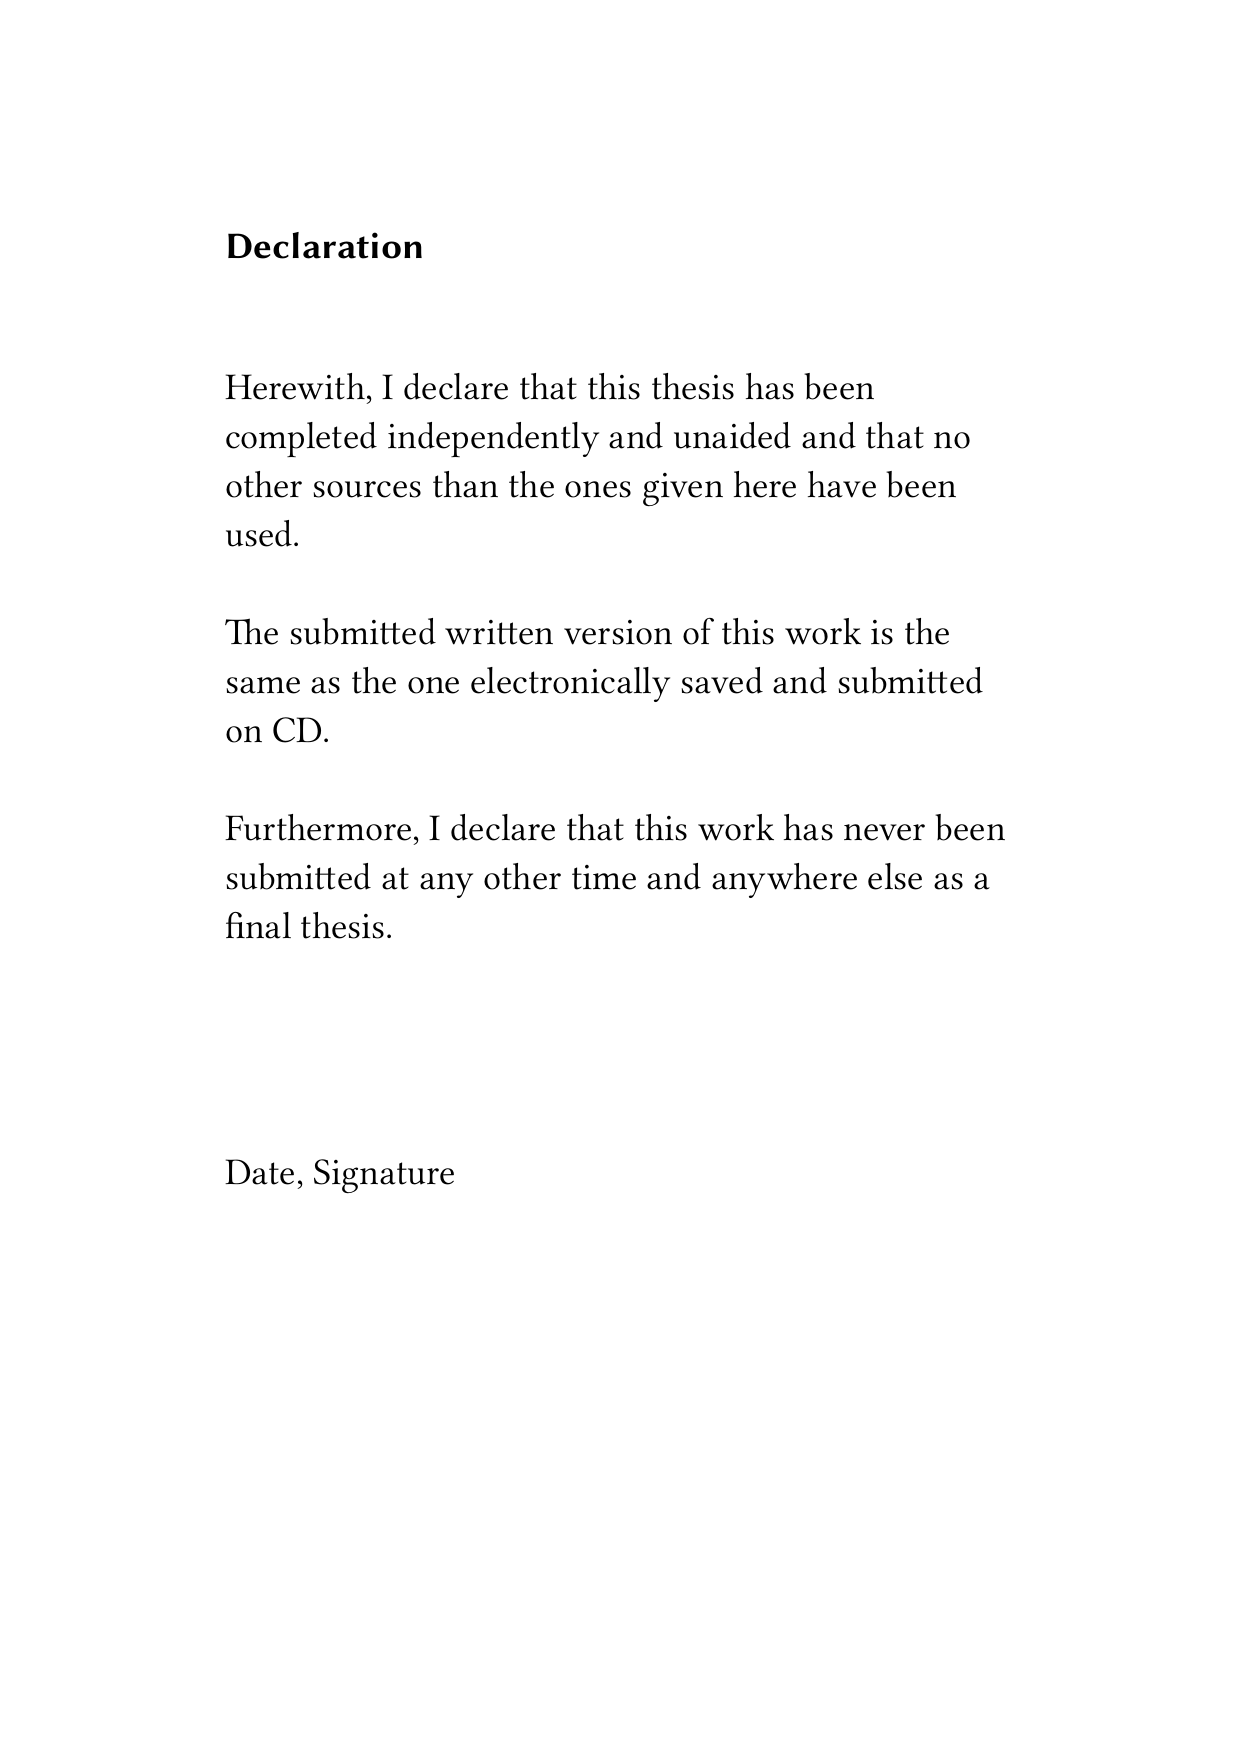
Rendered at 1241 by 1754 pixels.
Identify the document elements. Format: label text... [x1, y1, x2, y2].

text The submitted written version of this work is the same as the one electronically saved and submitted on CD. [225, 611, 1016, 752]
text Herewith, I declare that this thesis has been completed independently and unaided and that no other sources than the ones given here have been used. [225, 366, 1016, 556]
text Date, Signature [225, 1151, 1016, 1193]
text Declaration [225, 225, 1016, 268]
text Furthermore, I declare that this work has never been submitted at any other time and anywhere else as a final thesis. [225, 807, 1016, 948]
